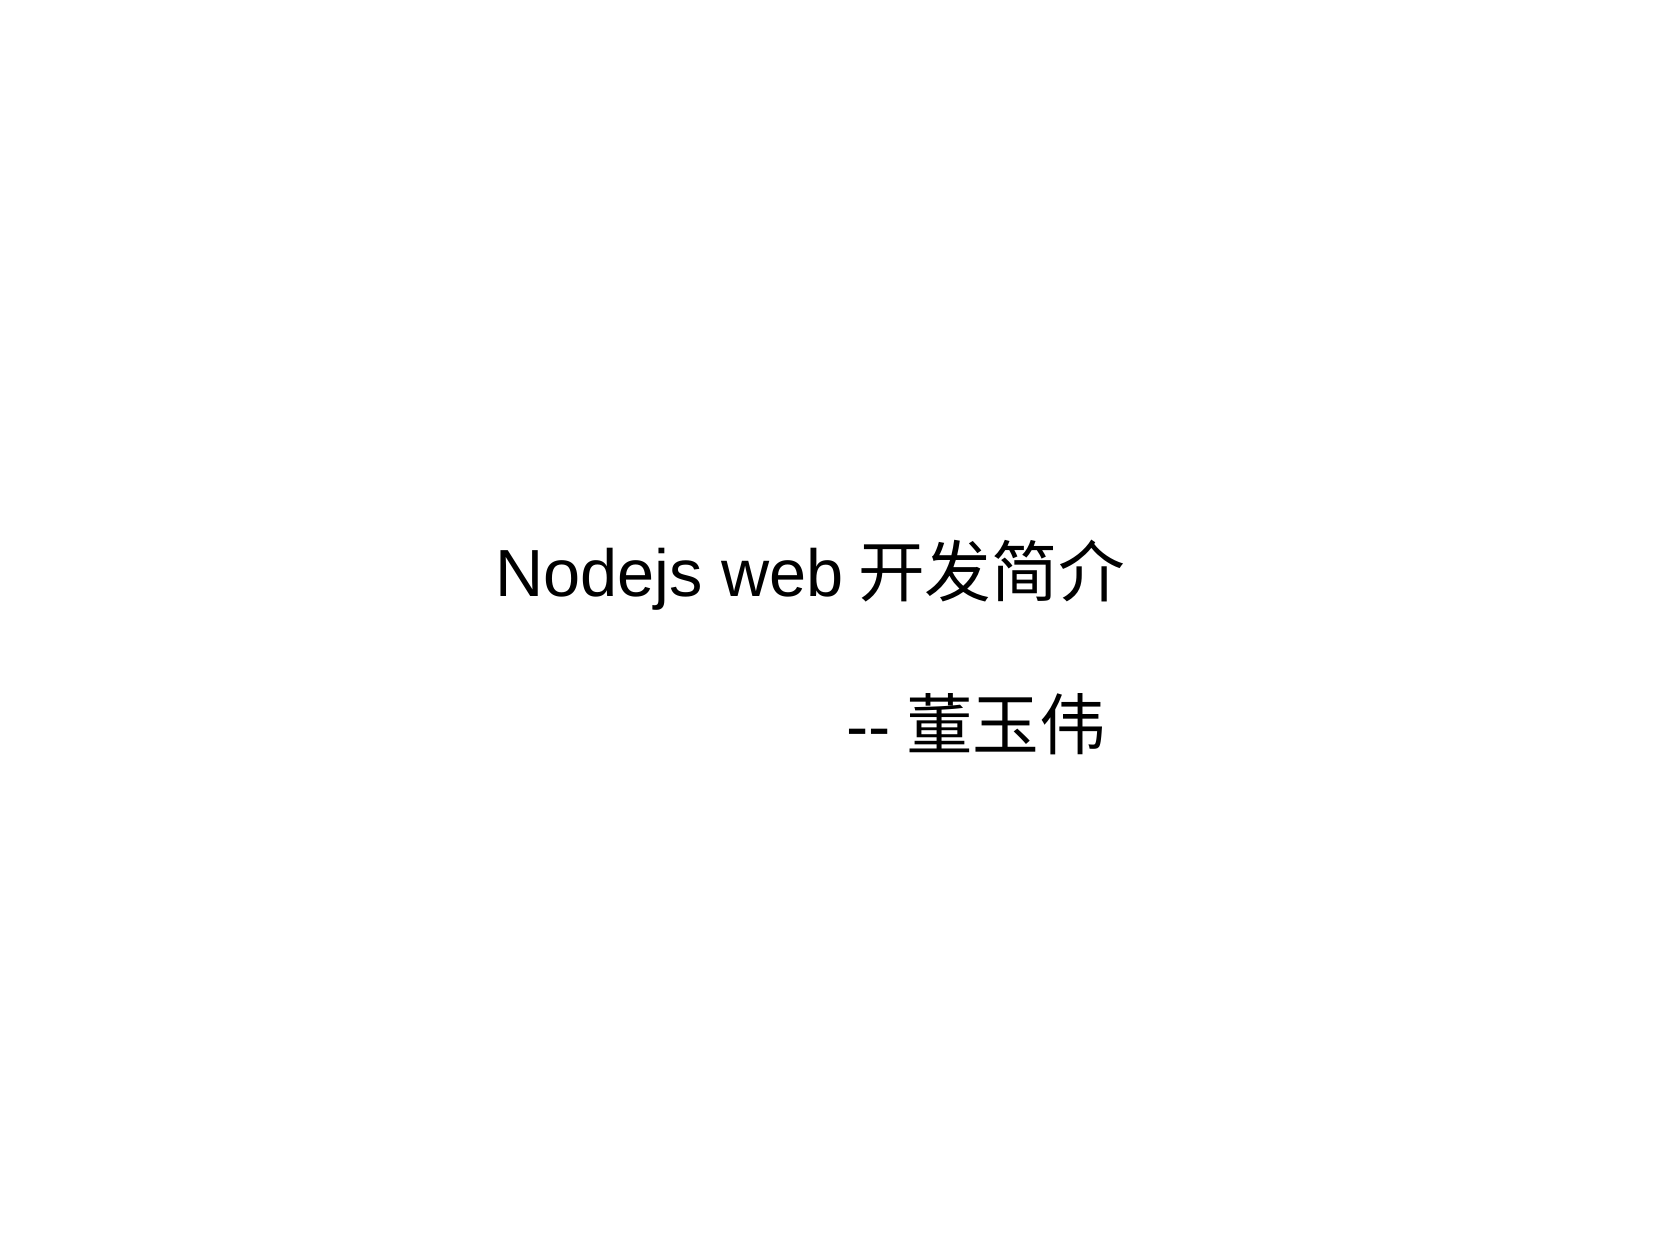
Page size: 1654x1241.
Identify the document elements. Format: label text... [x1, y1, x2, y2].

subtitle Nodejs web开发简介 --董玉伟 [82, 290, 1538, 1010]
